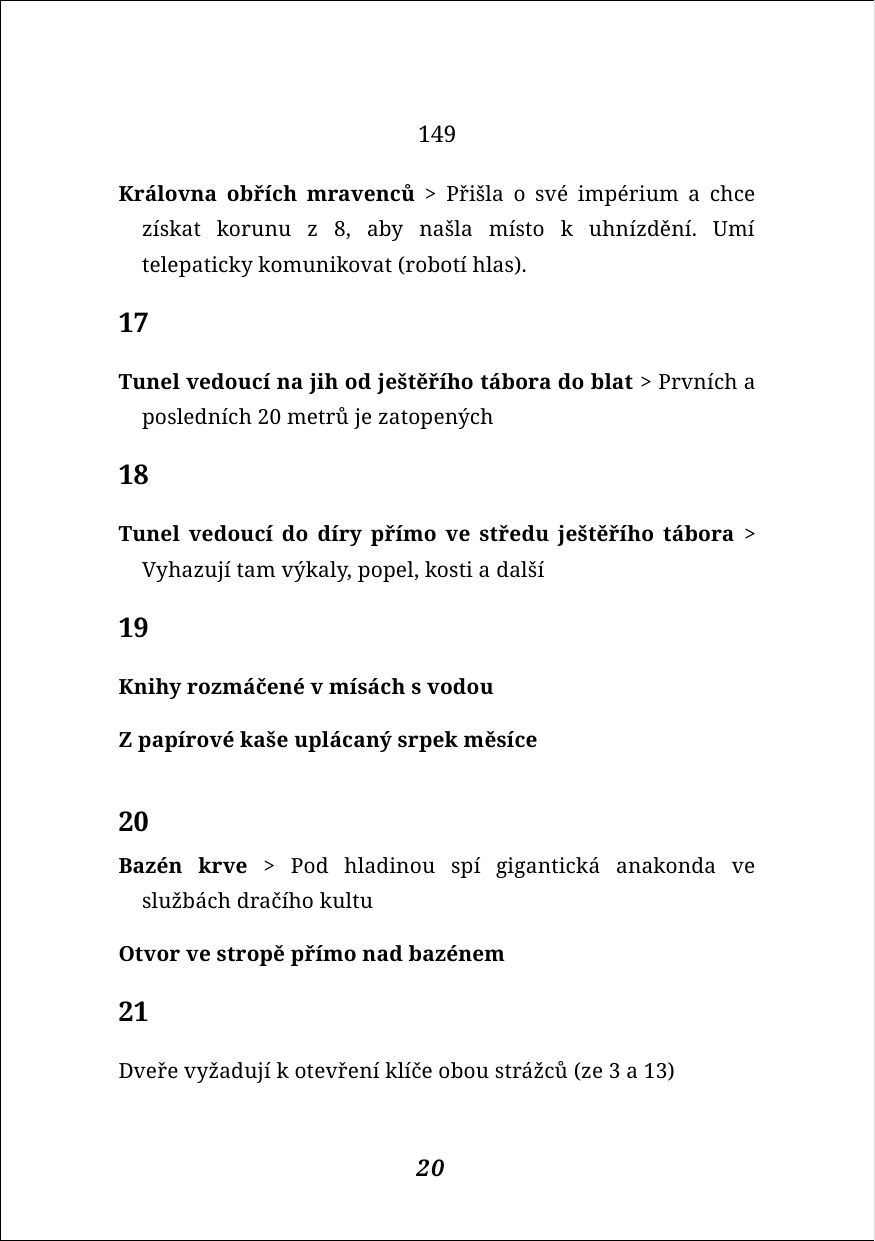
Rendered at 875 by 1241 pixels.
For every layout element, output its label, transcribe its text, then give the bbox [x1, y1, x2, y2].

text Tunel vedoucí do díry přímo ve středu ještěřího tábora > Vyhazují tam výkaly, popel, kosti a další [118, 519, 756, 583]
text 21 [118, 993, 756, 1029]
text 19 [118, 608, 756, 645]
text Knihy rozmáčené v mísách s vodou [118, 672, 756, 700]
text Tunel vedoucí na jih od ještěřího tábora do blat > Prvních a posledních 20 metrů je zatopených [118, 367, 756, 431]
text Z papírové kaše uplácaný srpek měsíce [118, 725, 756, 754]
text 17 [118, 303, 756, 340]
subtitle 20 [118, 802, 756, 839]
text Královna obřích mravenců > Přišla o své impérium a chce získat korunu z 8, aby našla místo k uhnízdění. Umí telepaticky komunikovat (robotí hlas). [118, 179, 756, 278]
text 18 [118, 456, 756, 493]
text Bazén krve > Pod hladinou spí gigantická anakonda ve službách dračího kultu [118, 851, 756, 915]
text Dveře vyžadují k otevření klíče obou strážců (ze 3 a 13) [118, 1056, 756, 1085]
text Otvor ve stropě přímo nad bazénem [118, 939, 756, 968]
